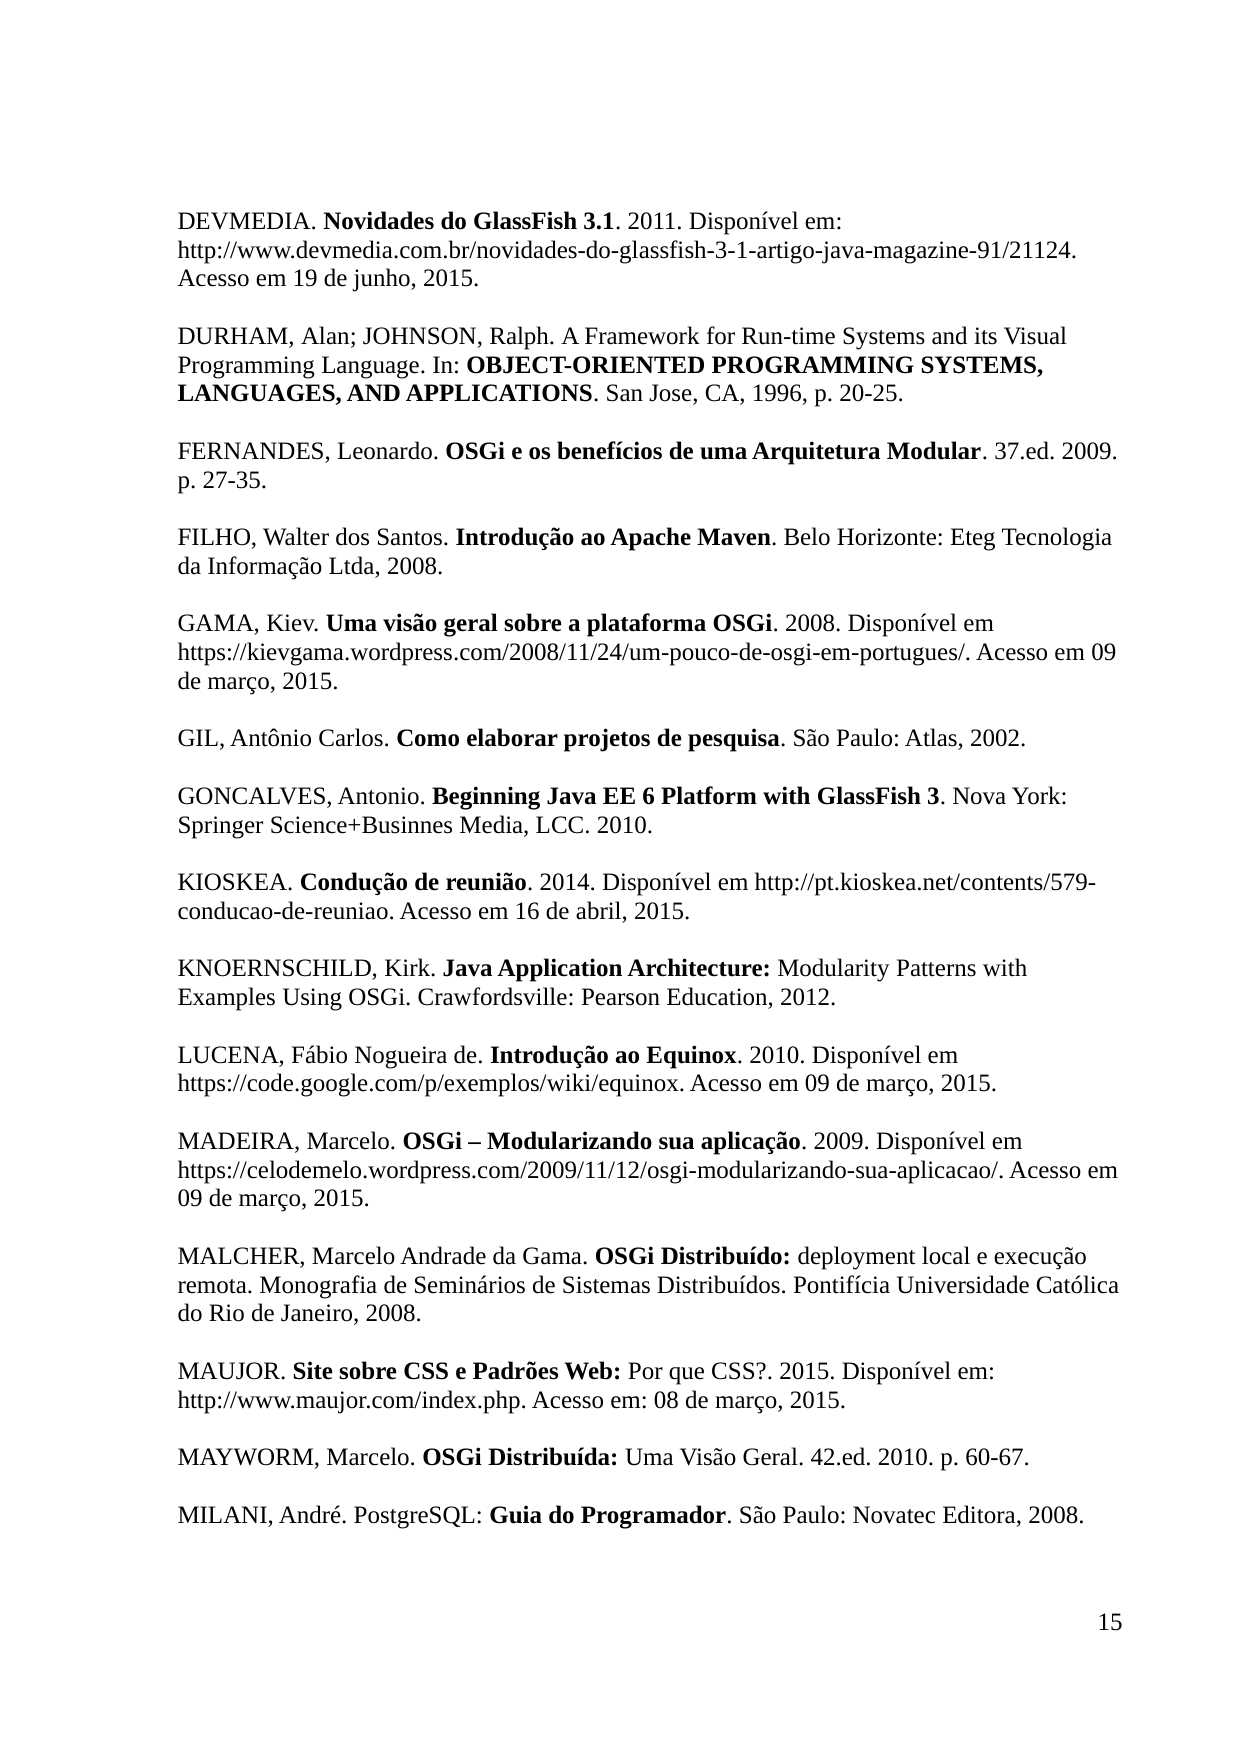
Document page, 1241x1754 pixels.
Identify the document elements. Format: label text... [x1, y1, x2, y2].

text LUCENA, Fábio Nogueira de. Introdução ao Equinox. 2010. Disponível em https://code.google.com/p/exemplos/wiki/equinox. Acesso em 09 de março, 2015. [177, 1040, 1122, 1097]
text DEVMEDIA. Novidades do GlassFish 3.1. 2011. Disponível em: http://www.devmedia.com.br/novidades-do-glassfish-3-1-artigo-java-magazine-91/21124. Acesso em 19 de junho, 2015. [177, 206, 1122, 292]
text MADEIRA, Marcelo. OSGi – Modularizando sua aplicação. 2009. Disponível em https://celodemelo.wordpress.com/2009/11/12/osgi-modularizando-sua-aplicacao/. Acesso em 09 de março, 2015. [177, 1126, 1122, 1212]
text DURHAM, Alan; JOHNSON, Ralph. A Framework for Run-time Systems and its Visual Programming Language. In: OBJECT-ORIENTED PROGRAMMING SYSTEMS, LANGUAGES, AND APPLICATIONS. San Jose, CA, 1996, p. 20-25. [177, 321, 1122, 407]
text MALCHER, Marcelo Andrade da Gama. OSGi Distribuído: deployment local e execução remota. Monografia de Seminários de Sistemas Distribuídos. Pontifícia Universidade Católica do Rio de Janeiro, 2008. [177, 1241, 1122, 1327]
text KIOSKEA. Condução de reunião. 2014. Disponível em http://pt.kioskea.net/contents/579-conducao-de-reuniao. Acesso em 16 de abril, 2015. [177, 867, 1122, 925]
text FILHO, Walter dos Santos. Introdução ao Apache Maven. Belo Horizonte: Eteg Tecnologia da Informação Ltda, 2008. [177, 522, 1122, 580]
text GONCALVES, Antonio. Beginning Java EE 6 Platform with GlassFish 3. Nova York: Springer Science+Businnes Media, LCC. 2010. [177, 781, 1122, 838]
text GIL, Antônio Carlos. Como elaborar projetos de pesquisa. São Paulo: Atlas, 2002. [177, 723, 1122, 752]
text MAUJOR. Site sobre CSS e Padrões Web: Por que CSS?. 2015. Disponível em: http://www.maujor.com/index.php. Acesso em: 08 de março, 2015. [177, 1356, 1122, 1413]
text MILANI, André. PostgreSQL: Guia do Programador. São Paulo: Novatec Editora, 2008. [177, 1500, 1122, 1528]
text GAMA, Kiev. Uma visão geral sobre a plataforma OSGi. 2008. Disponível em https://kievgama.wordpress.com/2008/11/24/um-pouco-de-osgi-em-portugues/. Acesso em 09 de março, 2015. [177, 608, 1122, 695]
text MAYWORM, Marcelo. OSGi Distribuída: Uma Visão Geral. 42.ed. 2010. p. 60-67. [177, 1442, 1122, 1471]
text FERNANDES, Leonardo. OSGi e os benefícios de uma Arquitetura Modular. 37.ed. 2009. p. 27-35. [177, 436, 1122, 493]
text KNOERNSCHILD, Kirk. Java Application Architecture: Modularity Patterns with Examples Using OSGi. Crawfordsville: Pearson Education, 2012. [177, 953, 1122, 1011]
